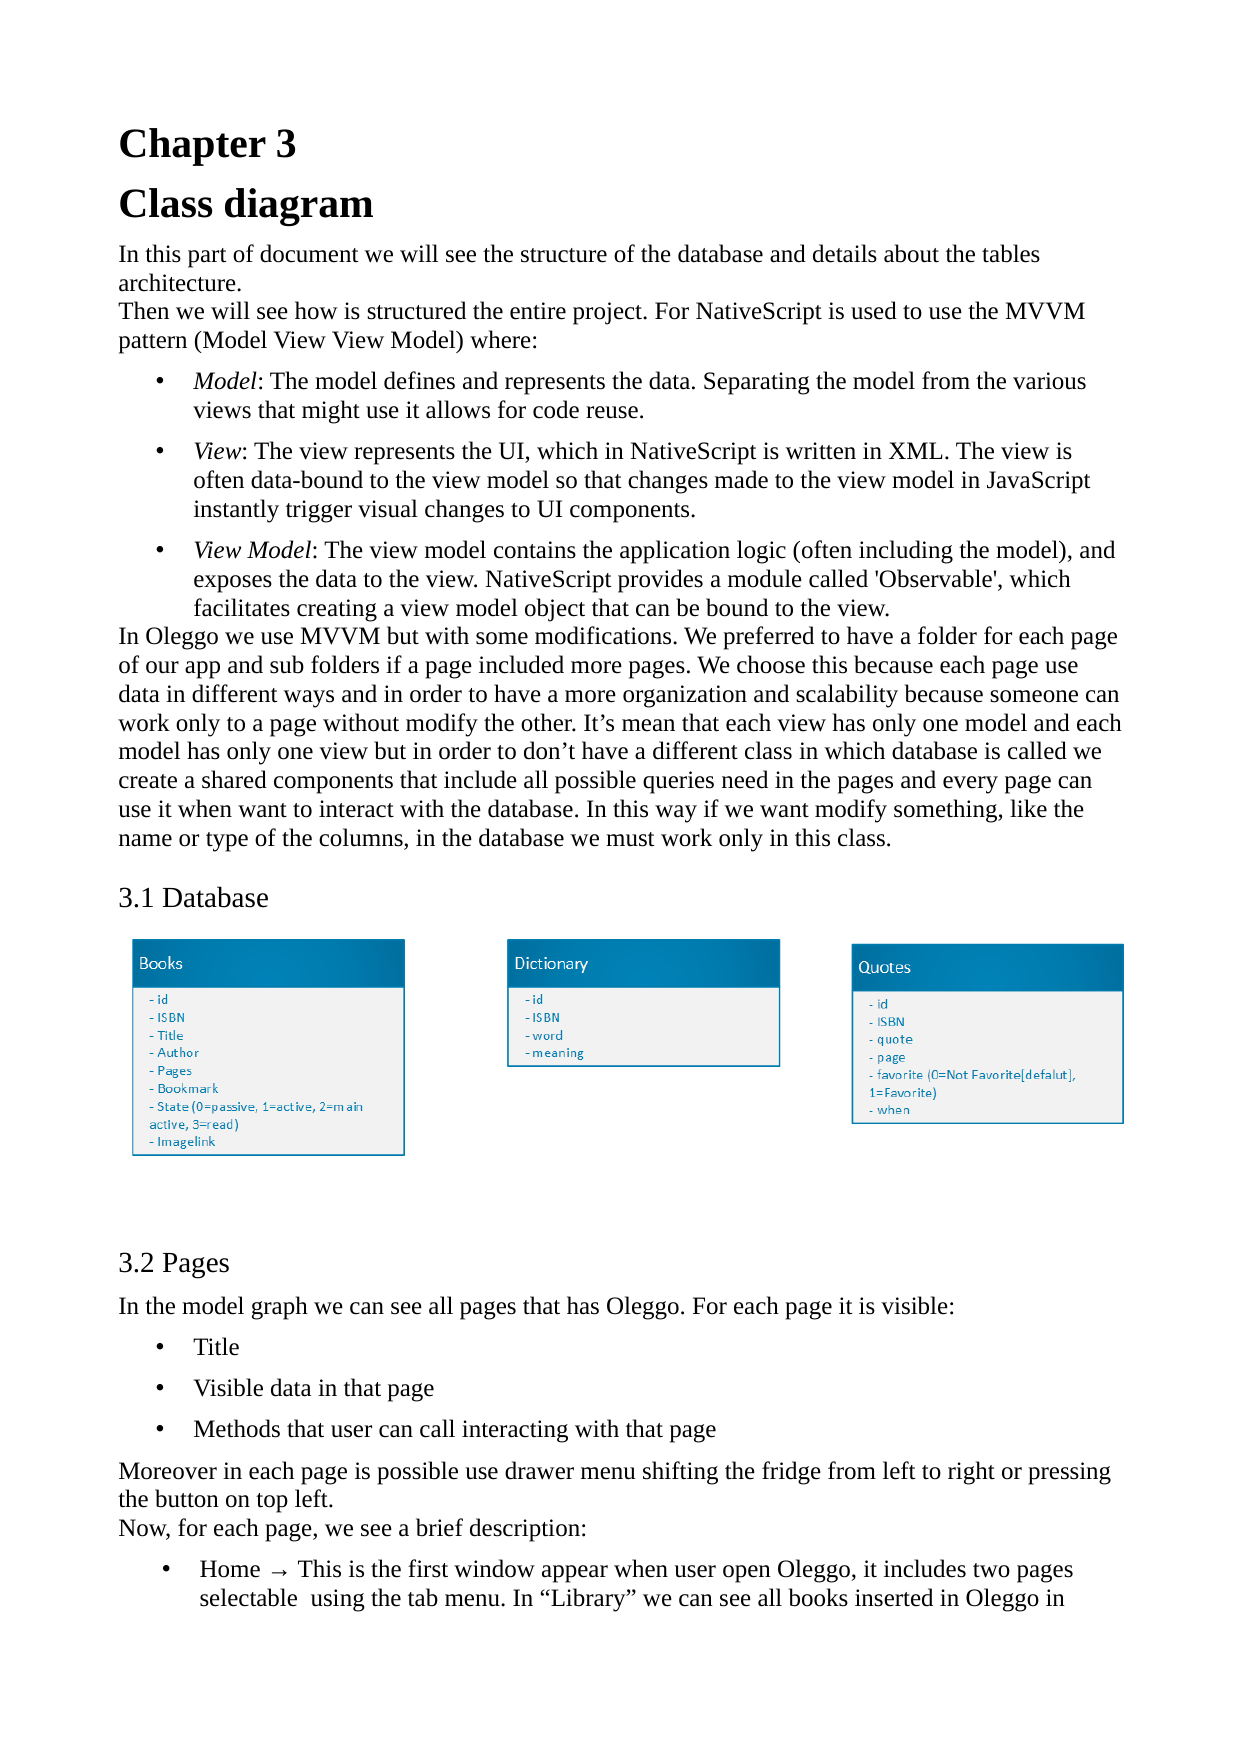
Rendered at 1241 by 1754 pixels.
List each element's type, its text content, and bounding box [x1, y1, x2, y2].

list Methods that user can call interacting with that page [156, 1414, 1122, 1443]
text Moreover in each page is possible use drawer menu shifting the fridge from left to right or pressing the button on top left. Now, for each page, we see a brief description: [118, 1456, 1122, 1542]
list Visible data in that page [156, 1373, 1122, 1402]
list Home → This is the first window appear when user open Oleggo, it includes two pages selectable using the tab menu. In “Library” we can see all books inserted in Oleggo in [162, 1554, 1122, 1612]
list View Model: The view model contains the application logic (often including the model), and exposes the data to the view. NativeScript provides a module called 'Observable', which facilitates creating a view model object that can be bound to the view. [156, 535, 1122, 621]
text In this part of document we will see the structure of the database and details about the tables architecture. Then we will see how is structured the entire project. For NativeScript is used to use the MVVM pattern (Model View View Model) where: [118, 239, 1122, 354]
text In the model graph we can see all pages that has Oleggo. For each page it is visible: [118, 1291, 1122, 1319]
text 3.1 Database [118, 880, 1122, 914]
text Class diagram [118, 178, 1122, 226]
list Model: The model defines and represents the data. Separating the model from the various views that might use it allows for code reuse. [156, 366, 1122, 424]
picture [125, 939, 1129, 1158]
text Chapter 3 [118, 118, 1122, 166]
list View: The view represents the UI, which in NativeScript is written in XML. The view is often data-bound to the view model so that changes made to the view model in JavaScript instantly trigger visual changes to UI components. [156, 436, 1122, 523]
list Title [156, 1332, 1122, 1361]
text In Oleggo we use MVVM but with some modifications. We preferred to have a folder for each page of our app and sub folders if a page included more pages. We choose this because each page use data in different ways and in order to have a more organization and scalability because someone can work only to a page without modify the other. It’s mean that each view has only one model and each model has only one view but in order to don’t have a different class in which database is called we create a shared components that include all possible queries need in the pages and every page can use it when want to interact with the database. In this way if we want modify something, like the name or type of the columns, in the database we must work only in this class. [118, 621, 1122, 851]
text 3.2 Pages [118, 1245, 1122, 1278]
